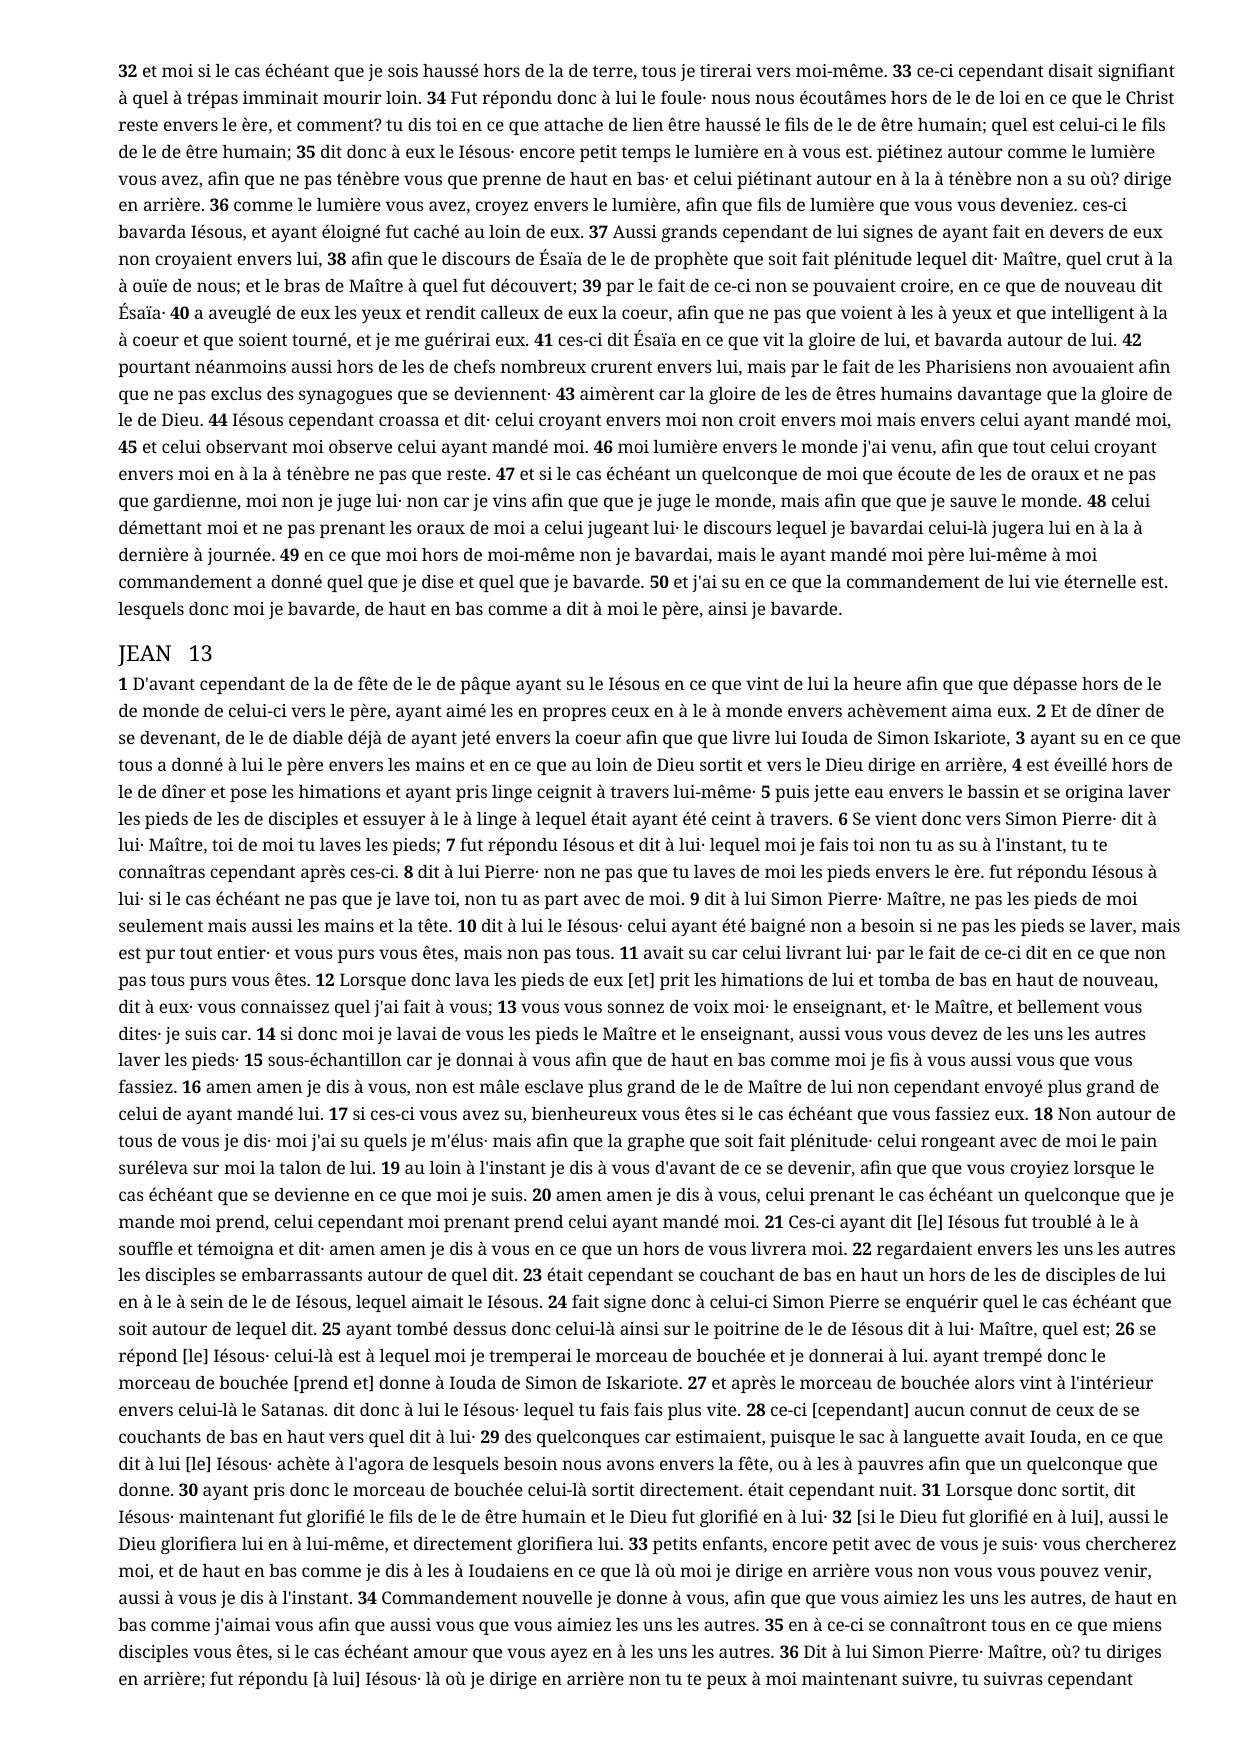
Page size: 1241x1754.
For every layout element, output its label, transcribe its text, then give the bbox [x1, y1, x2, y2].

text 32 et moi si le cas échéant que je sois haussé hors de la de terre, tous je tirerai vers moi-même. 33 ce-ci cependant disait signifiant à quel à trépas imminait mourir loin. 34 Fut répondu donc à lui le foule· nous nous écoutâmes hors de le de loi en ce que le Christ reste envers le ère, et comment? tu dis toi en ce que attache de lien être haussé le fils de le de être humain; quel est celui-ci le fils de le de être humain; 35 dit donc à eux le Iésous· encore petit temps le lumière en à vous est. piétinez autour comme le lumière vous avez, afin que ne pas ténèbre vous que prenne de haut en bas· et celui piétinant autour en à la à ténèbre non a su où? dirige en arrière. 36 comme le lumière vous avez, croyez envers le lumière, afin que fils de lumière que vous vous deveniez. ces-ci bavarda Iésous, et ayant éloigné fut caché au loin de eux. 37 Aussi grands cependant de lui signes de ayant fait en devers de eux non croyaient envers lui, 38 afin que le discours de Ésaïa de le de prophète que soit fait plénitude lequel dit· Maître, quel crut à la à ouïe de nous; et le bras de Maître à quel fut découvert; 39 par le fait de ce-ci non se pouvaient croire, en ce que de nouveau dit Ésaïa· 40 a aveuglé de eux les yeux et rendit calleux de eux la coeur, afin que ne pas que voient à les à yeux et que intelligent à la à coeur et que soient tourné, et je me guérirai eux. 41 ces-ci dit Ésaïa en ce que vit la gloire de lui, et bavarda autour de lui. 42 pourtant néanmoins aussi hors de les de chefs nombreux crurent envers lui, mais par le fait de les Pharisiens non avouaient afin que ne pas exclus des synagogues que se deviennent· 43 aimèrent car la gloire de les de êtres humains davantage que la gloire de le de Dieu. 44 Iésous cependant croassa et dit· celui croyant envers moi non croit envers moi mais envers celui ayant mandé moi, 45 et celui observant moi observe celui ayant mandé moi. 46 moi lumière envers le monde j'ai venu, afin que tout celui croyant envers moi en à la à ténèbre ne pas que reste. 47 et si le cas échéant un quelconque de moi que écoute de les de oraux et ne pas que gardienne, moi non je juge lui· non car je vins afin que que je juge le monde, mais afin que que je sauve le monde. 48 celui démettant moi et ne pas prenant les oraux de moi a celui jugeant lui· le discours lequel je bavardai celui-là jugera lui en à la à dernière à journée. 49 en ce que moi hors de moi-même non je bavardai, mais le ayant mandé moi père lui-même à moi commandement a donné quel que je dise et quel que je bavarde. 50 et j'ai su en ce que la commandement de lui vie éternelle est. lesquels donc moi je bavarde, de haut en bas comme a dit à moi le père, ainsi je bavarde. [118, 59, 1181, 620]
text 1 D'avant cependant de la de fête de le de pâque ayant su le Iésous en ce que vint de lui la heure afin que que dépasse hors de le de monde de celui-ci vers le père, ayant aimé les en propres ceux en à le à monde envers achèvement aima eux. 2 Et de dîner de se devenant, de le de diable déjà de ayant jeté envers la coeur afin que que livre lui Iouda de Simon Iskariote, 3 ayant su en ce que tous a donné à lui le père envers les mains et en ce que au loin de Dieu sortit et vers le Dieu dirige en arrière, 4 est éveillé hors de le de dîner et pose les himations et ayant pris linge ceignit à travers lui-même· 5 puis jette eau envers le bassin et se origina laver les pieds de les de disciples et essuyer à le à linge à lequel était ayant été ceint à travers. 6 Se vient donc vers Simon Pierre· dit à lui· Maître, toi de moi tu laves les pieds; 7 fut répondu Iésous et dit à lui· lequel moi je fais toi non tu as su à l'instant, tu te connaîtras cependant après ces-ci. 8 dit à lui Pierre· non ne pas que tu laves de moi les pieds envers le ère. fut répondu Iésous à lui· si le cas échéant ne pas que je lave toi, non tu as part avec de moi. 9 dit à lui Simon Pierre· Maître, ne pas les pieds de moi seulement mais aussi les mains et la tête. 10 dit à lui le Iésous· celui ayant été baigné non a besoin si ne pas les pieds se laver, mais est pur tout entier· et vous purs vous êtes, mais non pas tous. 11 avait su car celui livrant lui· par le fait de ce-ci dit en ce que non pas tous purs vous êtes. 12 Lorsque donc lava les pieds de eux [et] prit les himations de lui et tomba de bas en haut de nouveau, dit à eux· vous connaissez quel j'ai fait à vous; 13 vous vous sonnez de voix moi· le enseignant, et· le Maître, et bellement vous dites· je suis car. 14 si donc moi je lavai de vous les pieds le Maître et le enseignant, aussi vous vous devez de les uns les autres laver les pieds· 15 sous-échantillon car je donnai à vous afin que de haut en bas comme moi je fis à vous aussi vous que vous fassiez. 16 amen amen je dis à vous, non est mâle esclave plus grand de le de Maître de lui non cependant envoyé plus grand de celui de ayant mandé lui. 17 si ces-ci vous avez su, bienheureux vous êtes si le cas échéant que vous fassiez eux. 18 Non autour de tous de vous je dis· moi j'ai su quels je m'élus· mais afin que la graphe que soit fait plénitude· celui rongeant avec de moi le pain suréleva sur moi la talon de lui. 19 au loin à l'instant je dis à vous d'avant de ce se devenir, afin que que vous croyiez lorsque le cas échéant que se devienne en ce que moi je suis. 20 amen amen je dis à vous, celui prenant le cas échéant un quelconque que je mande moi prend, celui cependant moi prenant prend celui ayant mandé moi. 21 Ces-ci ayant dit [le] Iésous fut troublé à le à souffle et témoigna et dit· amen amen je dis à vous en ce que un hors de vous livrera moi. 22 regardaient envers les uns les autres les disciples se embarrassants autour de quel dit. 23 était cependant se couchant de bas en haut un hors de les de disciples de lui en à le à sein de le de Iésous, lequel aimait le Iésous. 24 fait signe donc à celui-ci Simon Pierre se enquérir quel le cas échéant que soit autour de lequel dit. 25 ayant tombé dessus donc celui-là ainsi sur le poitrine de le de Iésous dit à lui· Maître, quel est; 26 se répond [le] Iésous· celui-là est à lequel moi je tremperai le morceau de bouchée et je donnerai à lui. ayant trempé donc le morceau de bouchée [prend et] donne à Iouda de Simon de Iskariote. 27 et après le morceau de bouchée alors vint à l'intérieur envers celui-là le Satanas. dit donc à lui le Iésous· lequel tu fais fais plus vite. 28 ce-ci [cependant] aucun connut de ceux de se couchants de bas en haut vers quel dit à lui· 29 des quelconques car estimaient, puisque le sac à languette avait Iouda, en ce que dit à lui [le] Iésous· achète à l'agora de lesquels besoin nous avons envers la fête, ou à les à pauvres afin que un quelconque que donne. 30 ayant pris donc le morceau de bouchée celui-là sortit directement. était cependant nuit. 31 Lorsque donc sortit, dit Iésous· maintenant fut glorifié le fils de le de être humain et le Dieu fut glorifié en à lui· 32 [si le Dieu fut glorifié en à lui], aussi le Dieu glorifiera lui en à lui-même, et directement glorifiera lui. 33 petits enfants, encore petit avec de vous je suis· vous chercherez moi, et de haut en bas comme je dis à les à Ioudaiens en ce que là où moi je dirige en arrière vous non vous vous pouvez venir, aussi à vous je dis à l'instant. 34 Commandement nouvelle je donne à vous, afin que que vous aimiez les uns les autres, de haut en bas comme j'aimai vous afin que aussi vous que vous aimiez les uns les autres. 35 en à ce-ci se connaîtront tous en ce que miens disciples vous êtes, si le cas échéant amour que vous ayez en à les uns les autres. 36 Dit à lui Simon Pierre· Maître, où? tu diriges en arrière; fut répondu [à lui] Iésous· là où je dirige en arrière non tu te peux à moi maintenant suivre, tu suivras cependant [118, 672, 1181, 1690]
text JEAN 13 [118, 638, 1181, 668]
